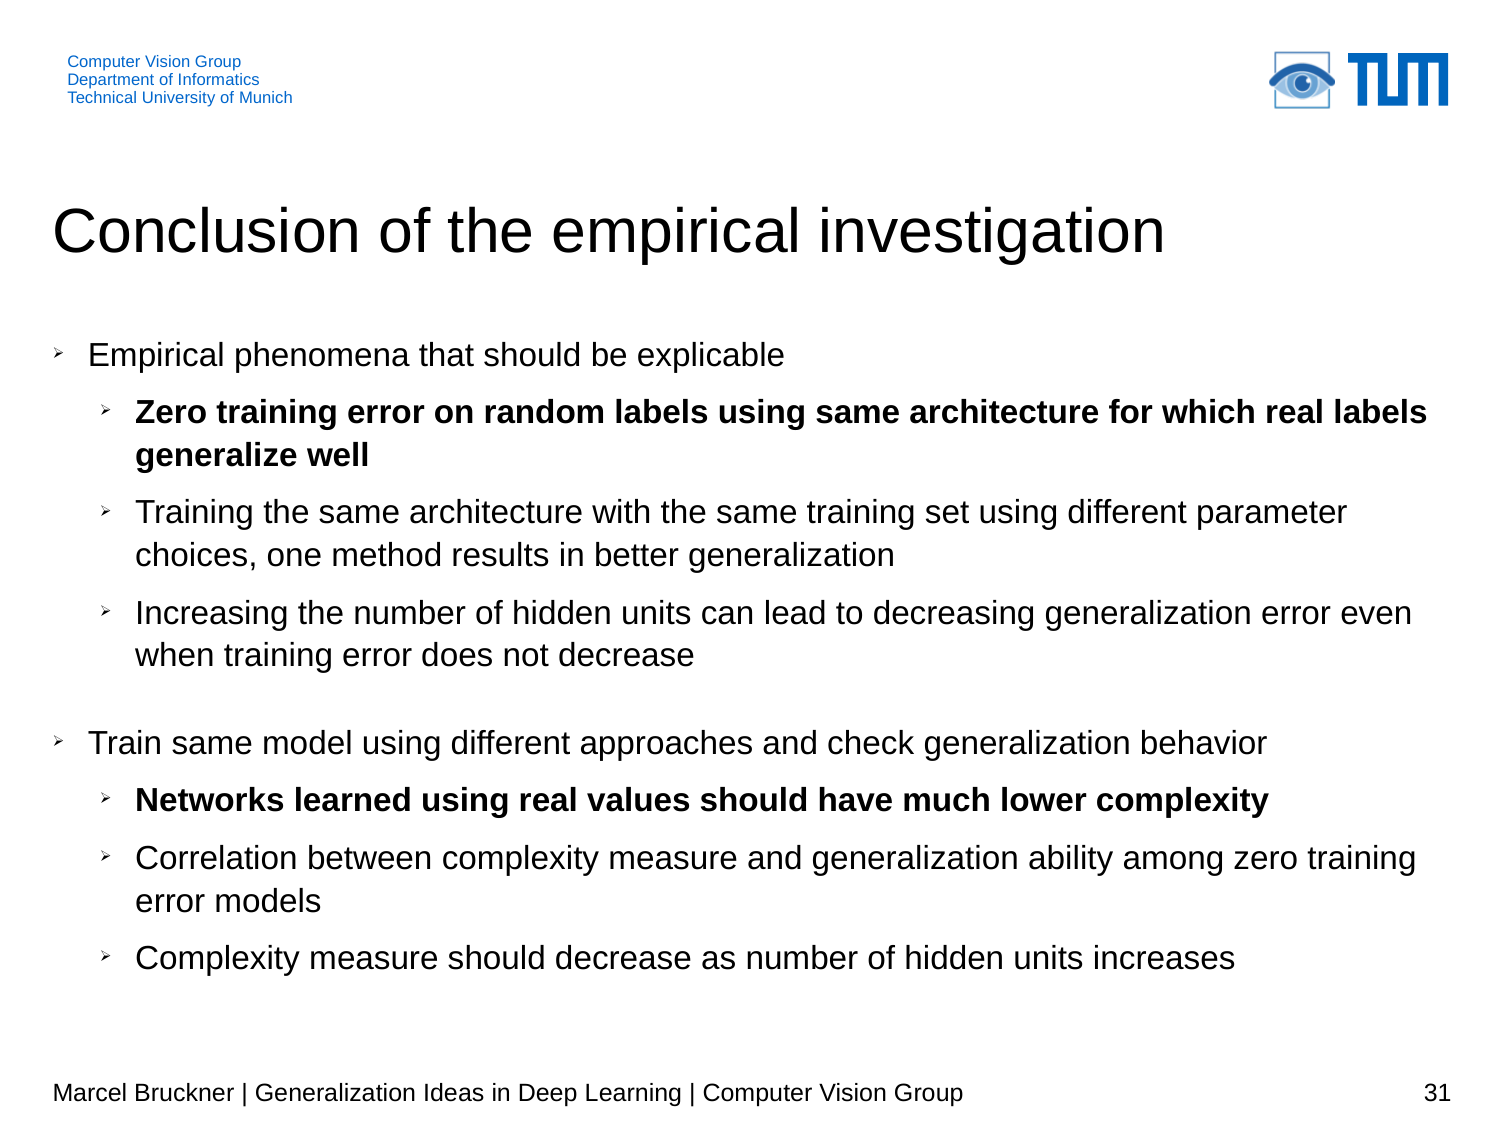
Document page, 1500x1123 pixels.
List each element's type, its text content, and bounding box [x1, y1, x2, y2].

title Conclusion of the empirical investigation [52, 195, 1453, 266]
picture [1269, 47, 1335, 113]
list Empirical phenomena that should be explicable Zero training error on random labels using same architecture for which real labels generalize well Training the same architecture with the same training set using different parameter choices, one method results in better generalization Increasing the number of hidden units can lead to decreasing generalization error even when training error does not decrease Train same model using different approaches and check generalization behavior Networks learned using real values should have much lower complexity Correlation between complexity measure and generalization ability among zero training error models Complexity measure should decrease as number of hidden units increases [52, 330, 1453, 977]
